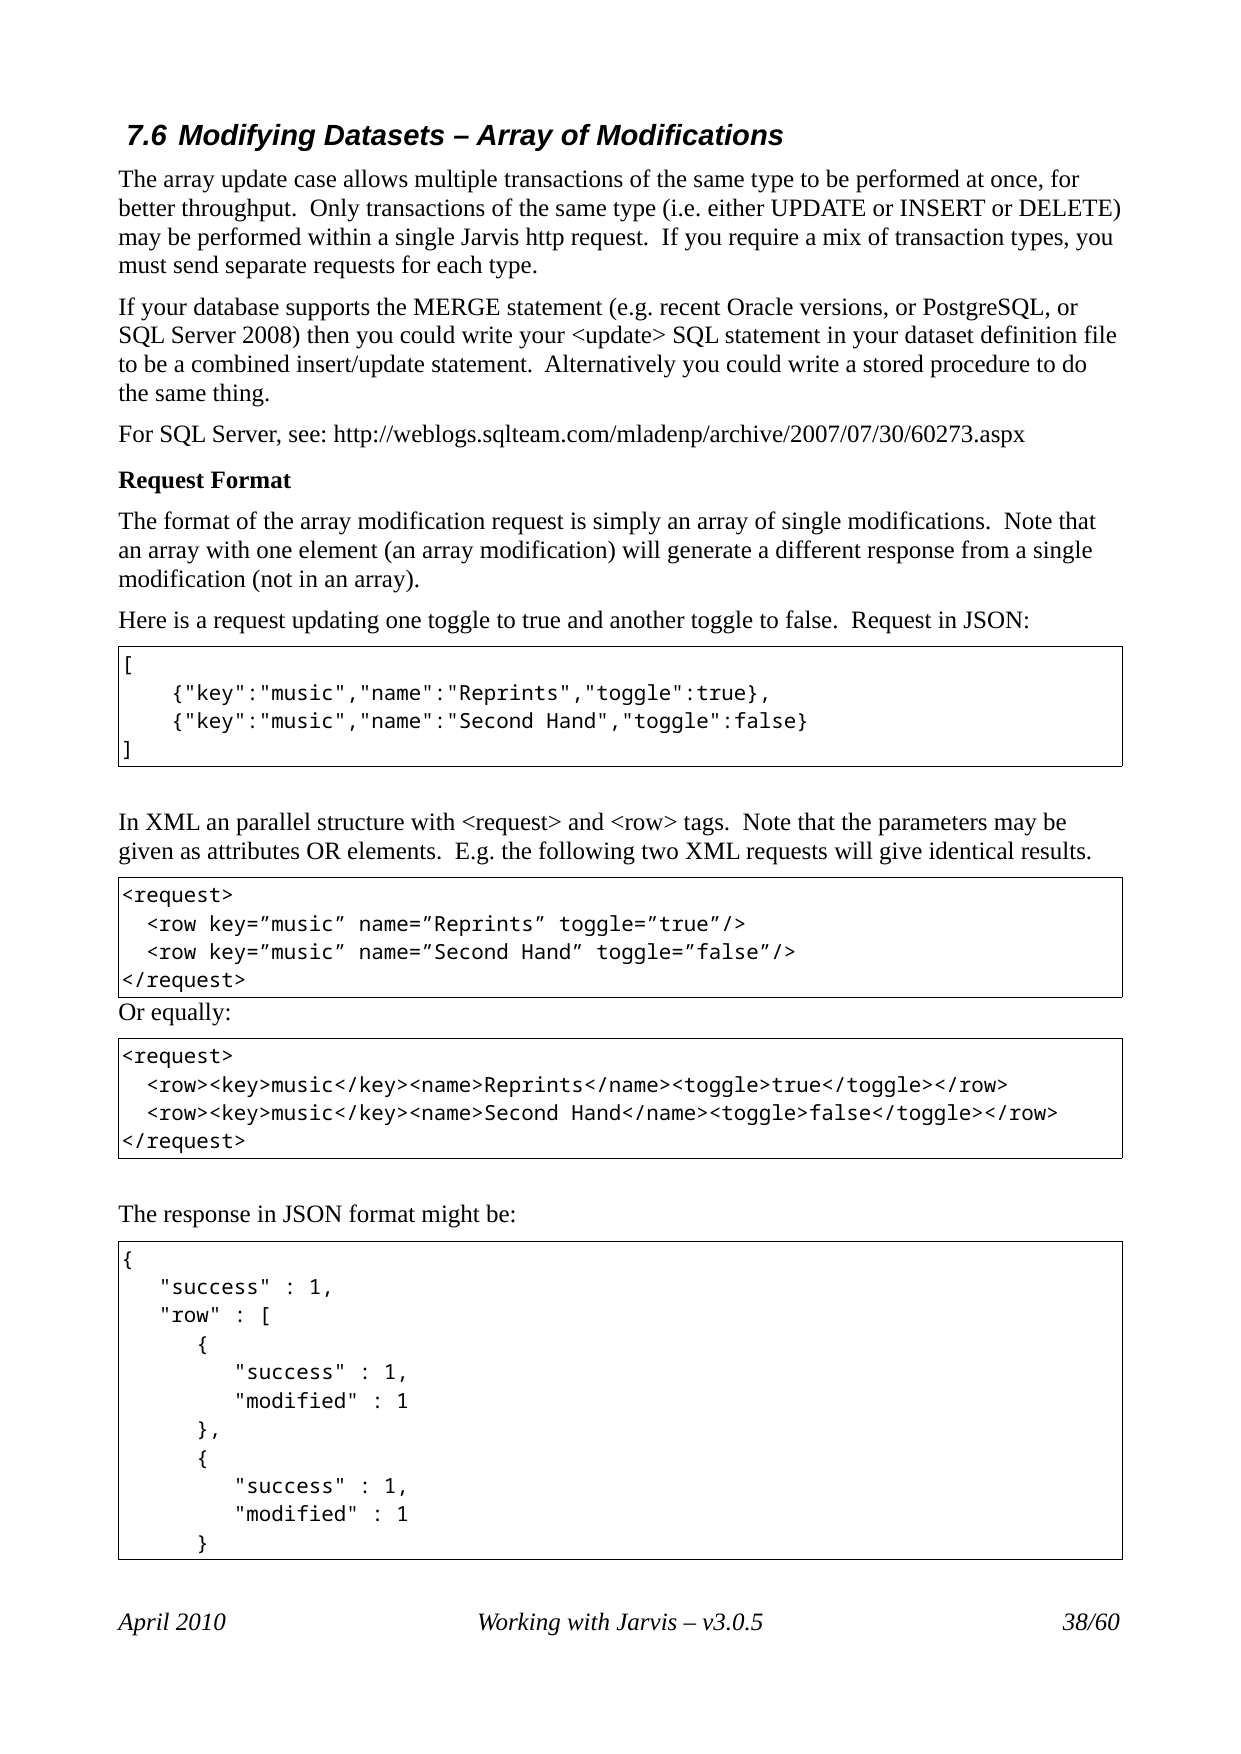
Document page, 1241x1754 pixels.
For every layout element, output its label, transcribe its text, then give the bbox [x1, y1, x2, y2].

text The response in JSON format might be: [118, 1199, 1122, 1228]
text <row key=”music” name=”Reprints” toggle=”true”/> [119, 906, 1122, 934]
text Here is a request updating one toggle to true and another toggle to false. Request in JSON: [118, 605, 1122, 634]
text For SQL Server, see: http://weblogs.sqlteam.com/mladenp/archive/2007/07/30/60273.aspx [118, 419, 1122, 448]
text "modified" : 1 [119, 1383, 1122, 1411]
text <row><key>music</key><name>Second Hand</name><toggle>false</toggle></row> [119, 1095, 1122, 1124]
text [ [119, 647, 1122, 675]
text { [119, 1242, 1122, 1269]
text The array update case allows multiple transactions of the same type to be performed at once, for better throughput. Only transactions of the same type (i.e. either UPDATE or INSERT or DELETE) may be performed within a single Jarvis http request. If you require a mix of transaction types, you must send separate requests for each type. [118, 164, 1122, 279]
text { [119, 1326, 1122, 1354]
subtitle Modifying Datasets – Array of Modifications [118, 118, 1122, 152]
text } [119, 1525, 1122, 1559]
text <request> [119, 878, 1122, 906]
text </request> [119, 1124, 1122, 1158]
text Or equally: [118, 998, 1122, 1026]
text "modified" : 1 [119, 1497, 1122, 1525]
text In XML an parallel structure with <request> and <row> tags. Note that the parameters may be given as attributes OR elements. E.g. the following two XML requests will give identical results. [118, 807, 1122, 865]
text { [119, 1440, 1122, 1468]
text <request> [119, 1039, 1122, 1067]
text {"key":"music","name":"Second Hand","toggle":false} [119, 703, 1122, 732]
text {"key":"music","name":"Reprints","toggle":true}, [119, 675, 1122, 703]
text If your database supports the MERGE statement (e.g. recent Oracle versions, or PostgreSQL, or SQL Server 2008) then you could write your <update> SQL statement in your dataset definition file to be a combined insert/update statement. Alternatively you could write a stored procedure to do the same thing. [118, 292, 1122, 407]
text <row><key>music</key><name>Reprints</name><toggle>true</toggle></row> [119, 1067, 1122, 1095]
text "row" : [ [119, 1297, 1122, 1326]
text </request> [119, 963, 1122, 997]
text The format of the array modification request is simply an array of single modifications. Note that an array with one element (an array modification) will generate a different response from a single modification (not in an array). [118, 506, 1122, 592]
text "success" : 1, [119, 1269, 1122, 1297]
text ] [119, 732, 1122, 766]
subtitle Request Format [118, 465, 1122, 494]
text <row key=”music” name=”Second Hand” toggle=”false”/> [119, 934, 1122, 963]
text }, [119, 1411, 1122, 1440]
text "success" : 1, [119, 1354, 1122, 1383]
text "success" : 1, [119, 1468, 1122, 1497]
